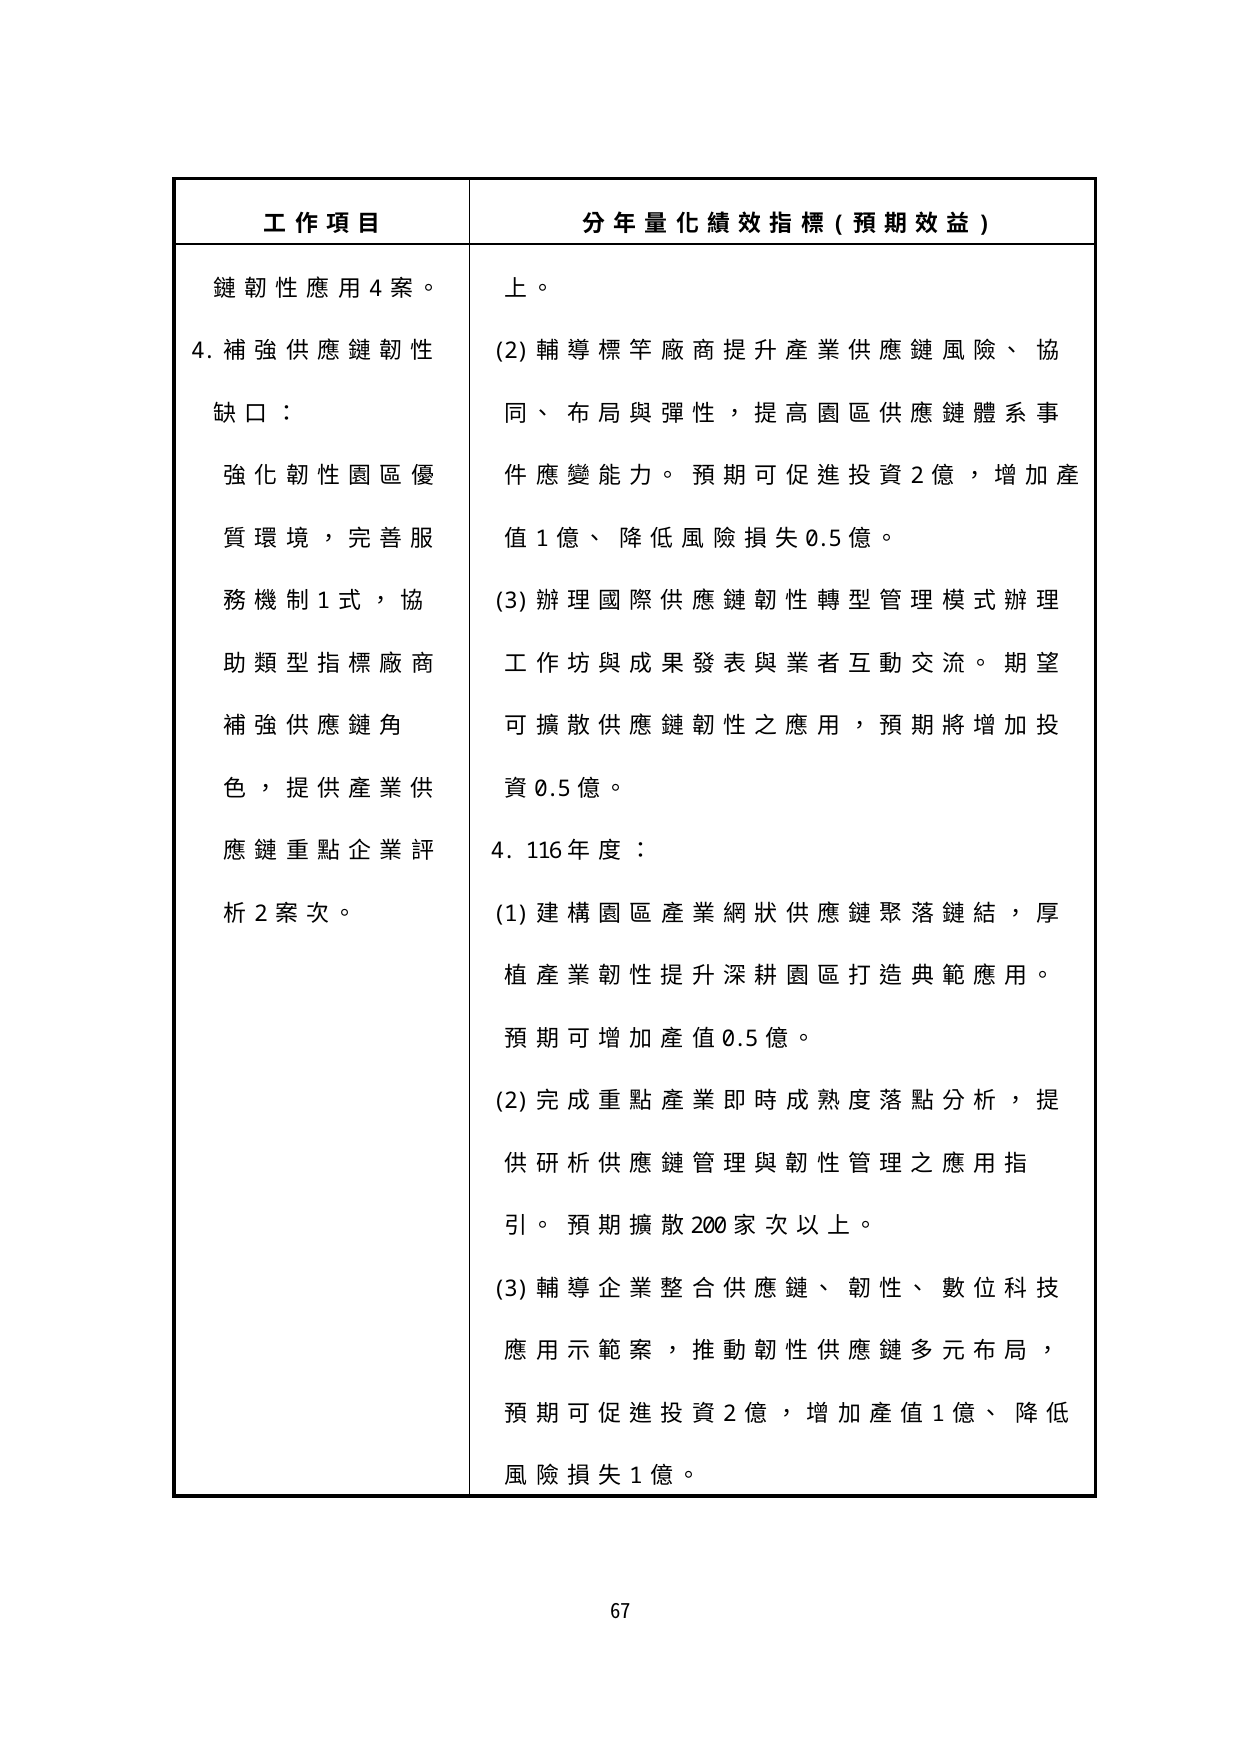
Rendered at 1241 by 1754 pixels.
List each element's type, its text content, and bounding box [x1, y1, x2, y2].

table_header 工作項目 [176, 180, 469, 243]
table_cell 鏈韌性應用4案。 4.補強供應鏈韌性缺口： 強化韌性園區優質環境，完善服務機制1式，協助類型指標廠商補強供應鏈角色，提供產業供應鏈重點企業評析2案次。 [176, 245, 469, 1494]
table_header 分年量化績效指標(預期效益) [470, 180, 1094, 243]
table_cell 上。 (2)輔導標竿廠商提升產業供應鏈風險、協同、布局與彈性，提高園區供應鏈體系事件應變能力。預期可促進投資2億，增加產值1億、降低風險損失0.5億。 (3)辦理國際供應鏈韌性轉型管理模式辦理工作坊與成果發表與業者互動交流。期望可擴散供應鏈韌性之應用，預期將增加投資0.5億。 4. 116年度： (1)建構園區產業網狀供應鏈聚落鏈結，厚植產業韌性提升深耕園區打造典範應用。預期可增加產值0.5億。 (2)完成重點產業即時成熟度落點分析，提供研析供應鏈管理與韌性管理之應用指引。預期擴散200家次以上。 (3)輔導企業整合供應鏈、韌性、數位科技應用示範案，推動韌性供應鏈多元布局，預期可促進投資2億，增加產值1億、降低風險損失1億。 [470, 245, 1094, 1494]
